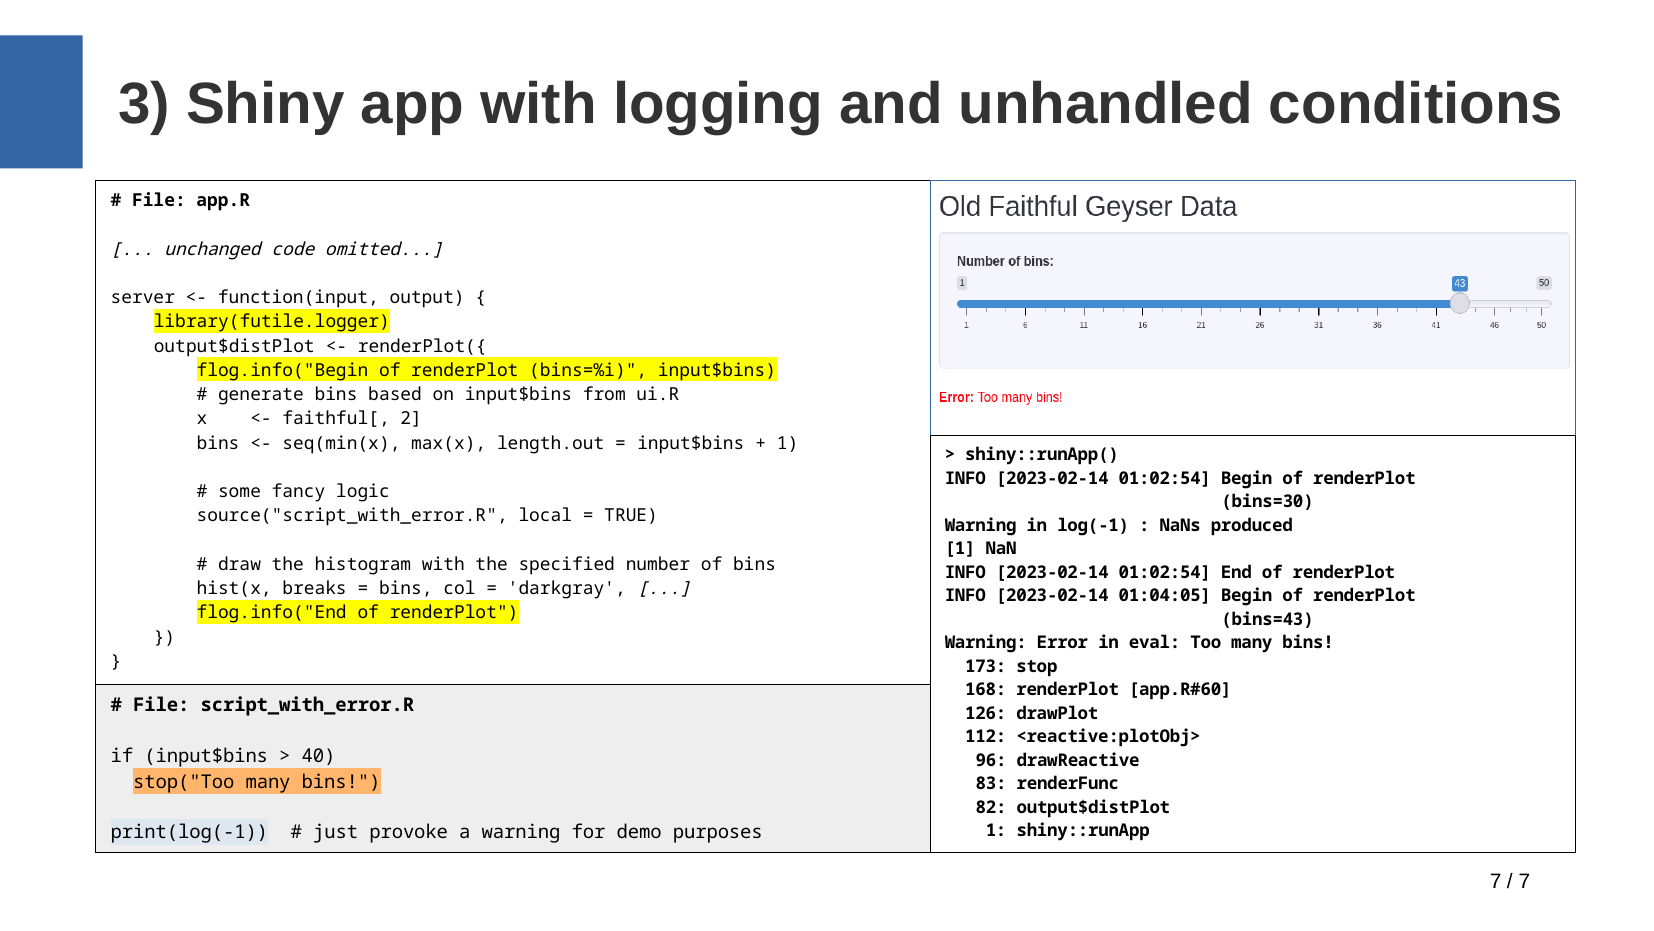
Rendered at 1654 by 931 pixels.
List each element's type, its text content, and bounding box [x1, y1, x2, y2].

title 3) Shiny app with logging and unhandled conditions [118, 37, 1621, 169]
text_box > shiny::runApp() INFO [2023-02-14 01:02:54] Begin of renderPlot (bins=30) Warning in log(-1) : NaNs produced [1] NaN INFO [2023-02-14 01:02:54] End of renderPlot INFO [2023-02-14 01:04:05] Begin of renderPlot (bins=43) Warning: Error in eval: Too many bins! 173: stop 168: renderPlot [app.R#60] 126: drawPlot 112: <reactive:plotObj> 96: drawReactive 83: renderFunc 82: output$distPlot 1: shiny::runApp [930, 435, 1576, 853]
text_box # File: app.R [... unchanged code omitted...] server <- function(input, output) { library(futile.logger) output$distPlot <- renderPlot({ flog.info("Begin of renderPlot (bins=%i)", input$bins) # generate bins based on input$bins from ui.R x <- faithful[, 2] bins <- seq(min(x), max(x), length.out = input$bins + 1) # some fancy logic source("script_with_error.R", local = TRUE) # draw the histogram with the specified number of bins hist(x, breaks = bins, col = 'darkgray', [...] flog.info("End of renderPlot") }) } [95, 180, 930, 684]
picture [930, 179, 1576, 435]
text_box # File: script_with_error.R if (input$bins > 40) stop("Too many bins!") print(log(-1)) # just provoke a warning for demo purposes [95, 684, 931, 853]
